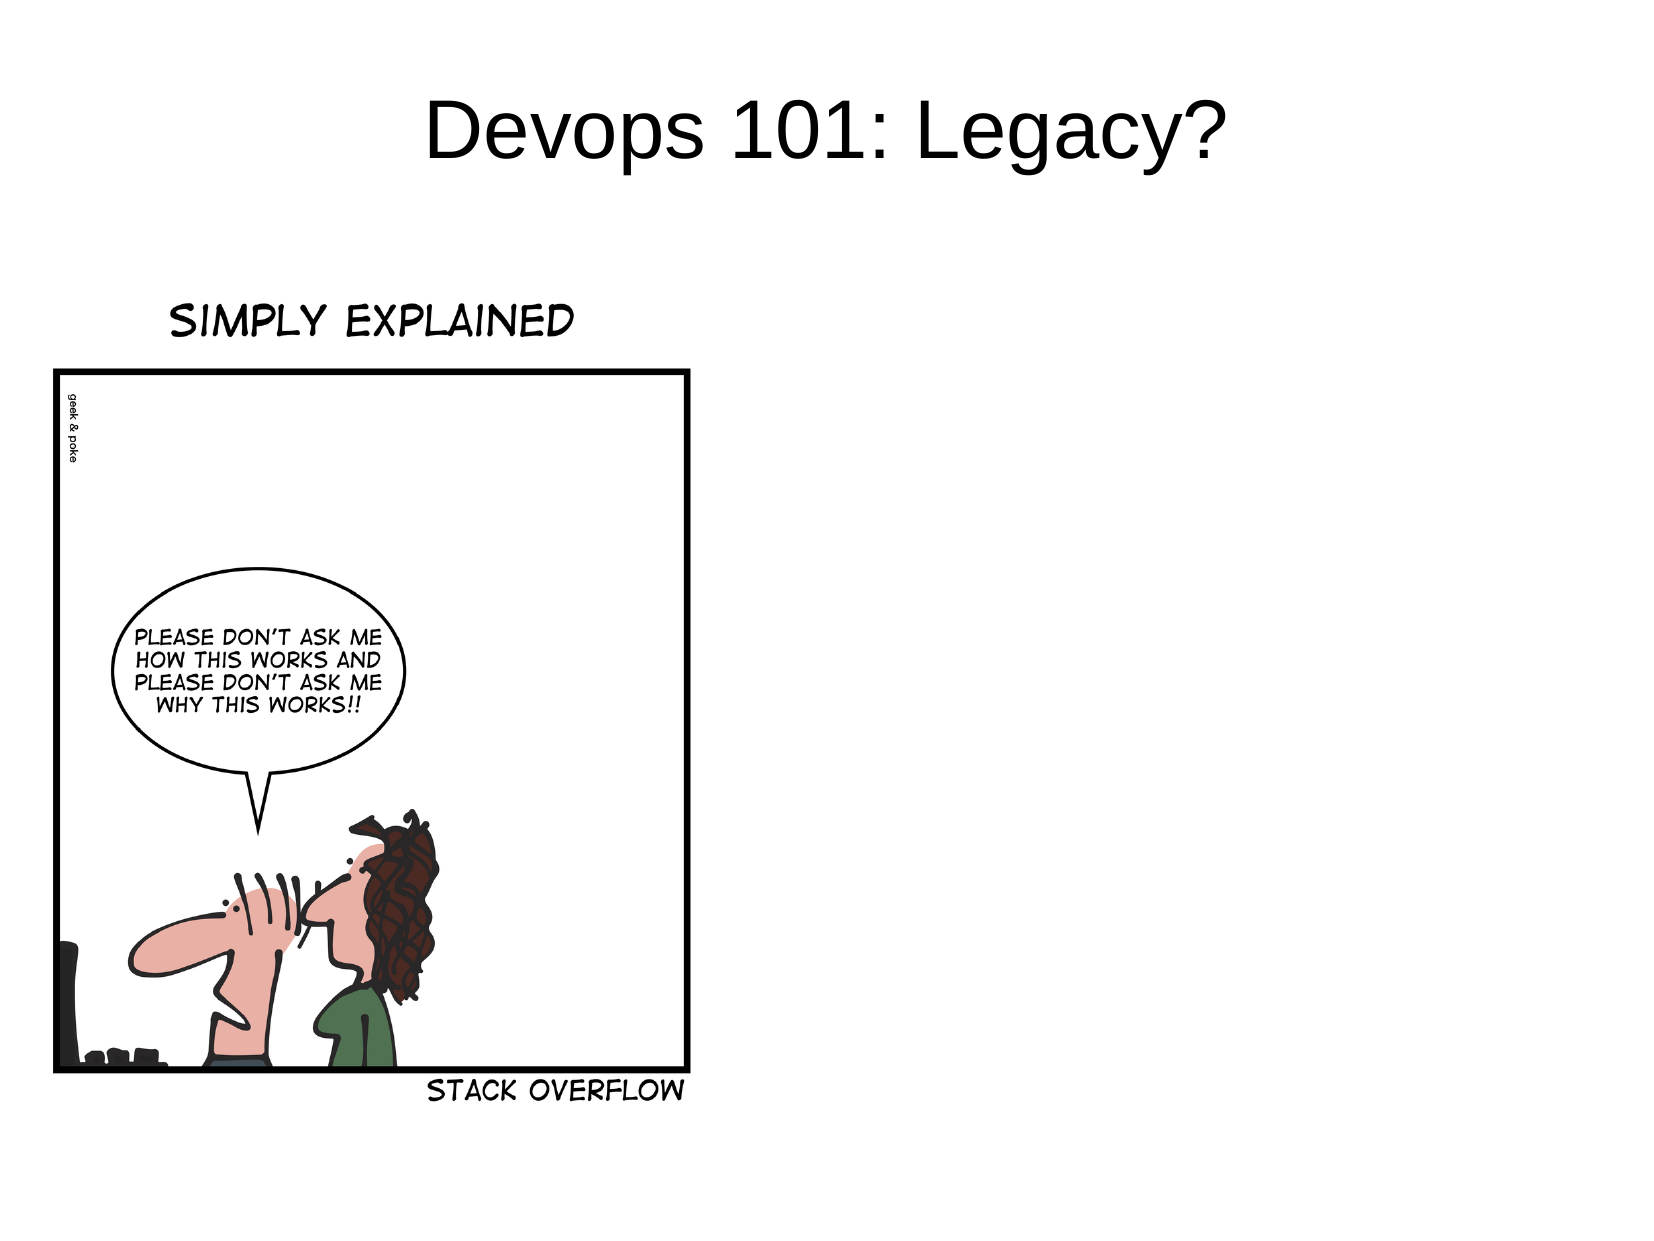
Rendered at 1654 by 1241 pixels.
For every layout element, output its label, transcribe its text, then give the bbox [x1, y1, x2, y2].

text_box Devops 101: Legacy? [409, 76, 1245, 185]
picture [36, 255, 707, 1203]
